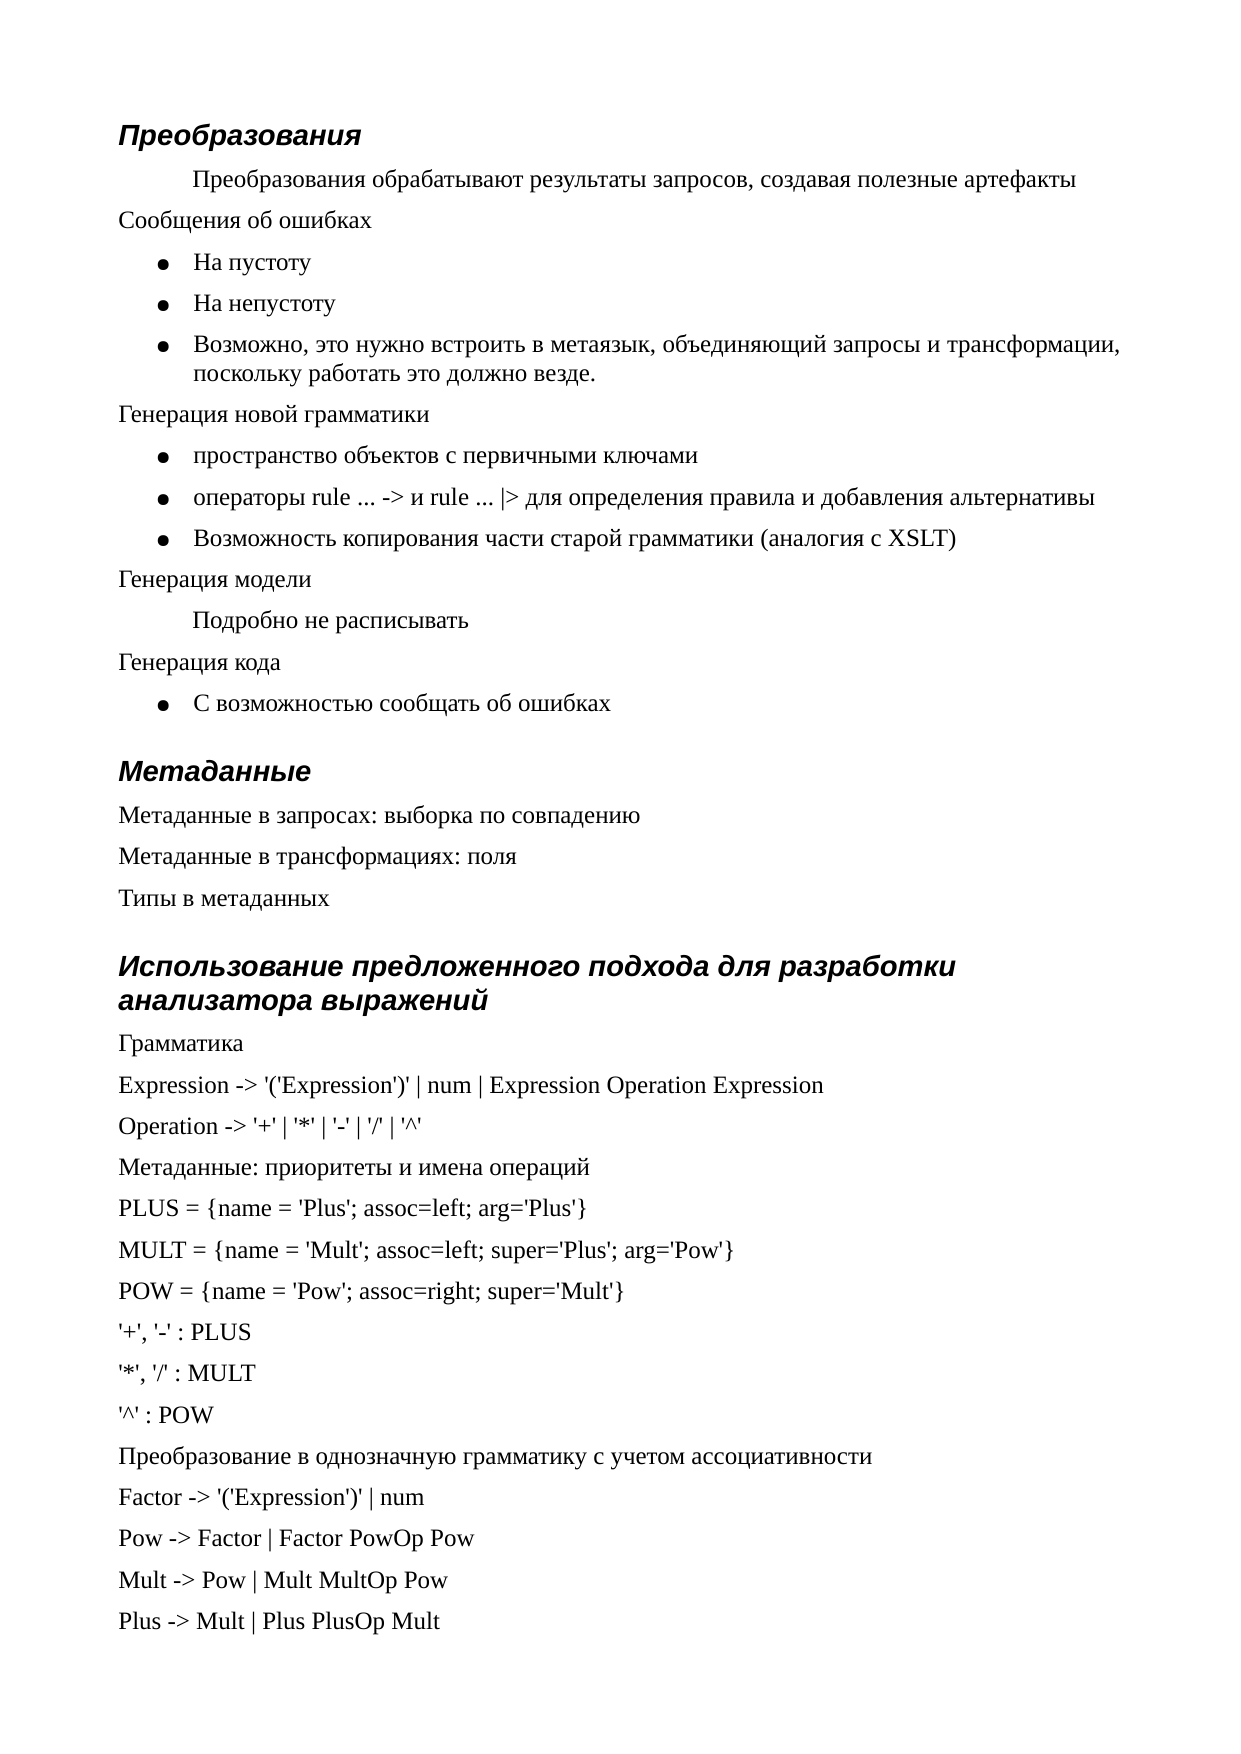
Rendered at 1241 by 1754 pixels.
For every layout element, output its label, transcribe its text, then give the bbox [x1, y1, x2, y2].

text Expression -> '('Expression')' | num | Expression Operation Expression [118, 1070, 1122, 1098]
text Plus -> Mult | Plus PlusOp Mult [118, 1606, 1122, 1635]
text Factor -> '('Expression')' | num [118, 1482, 1122, 1511]
subtitle Метаданные [118, 754, 1122, 788]
text Подробно не расписывать [118, 605, 1122, 634]
list Возможно, это нужно встроить в метаязык, объединяющий запросы и трансформации, поскольку работать это должно везде. [156, 329, 1122, 387]
text Типы в метаданных [118, 883, 1122, 911]
text Преобразования обрабатывают результаты запросов, создавая полезные артефакты [118, 164, 1122, 193]
text '+', '-' : PLUS [118, 1317, 1122, 1346]
text Operation -> '+' | '*' | '-' | '/' | '^' [118, 1111, 1122, 1140]
text Грамматика [118, 1028, 1122, 1057]
list операторы rule ... -> и rule ... |> для определения правила и добавления альтернативы [156, 482, 1122, 510]
list На пустоту [156, 247, 1122, 275]
text POW = {name = 'Pow'; assoc=right; super='Mult'} [118, 1276, 1122, 1305]
text Генерация кода [118, 647, 1122, 675]
text Преобразование в однозначную грамматику с учетом ассоциативности [118, 1441, 1122, 1470]
text '^' : POW [118, 1400, 1122, 1428]
text Метаданные: приоритеты и имена операций [118, 1152, 1122, 1181]
text Генерация новой грамматики [118, 399, 1122, 428]
subtitle Использование предложенного подхода для разработки анализатора выражений [118, 949, 1122, 1016]
text MULT = {name = 'Mult'; assoc=left; super='Plus'; arg='Pow'} [118, 1235, 1122, 1263]
text Метаданные в запросах: выборка по совпадению [118, 800, 1122, 829]
text Генерация модели [118, 564, 1122, 593]
text Сообщения об ошибках [118, 205, 1122, 234]
list С возможностью сообщать об ошибках [156, 688, 1122, 717]
list На непустоту [156, 288, 1122, 317]
text '*', '/' : MULT [118, 1358, 1122, 1387]
text PLUS = {name = 'Plus'; assoc=left; arg='Plus'} [118, 1193, 1122, 1222]
list пространство объектов с первичными ключами [156, 440, 1122, 469]
text Mult -> Pow | Mult MultOp Pow [118, 1565, 1122, 1593]
list Возможность копирования части старой грамматики (аналогия с XSLT) [156, 523, 1122, 552]
text Pow -> Factor | Factor PowOp Pow [118, 1523, 1122, 1552]
subtitle Преобразования [118, 118, 1122, 152]
text Метаданные в трансформациях: поля [118, 841, 1122, 870]
